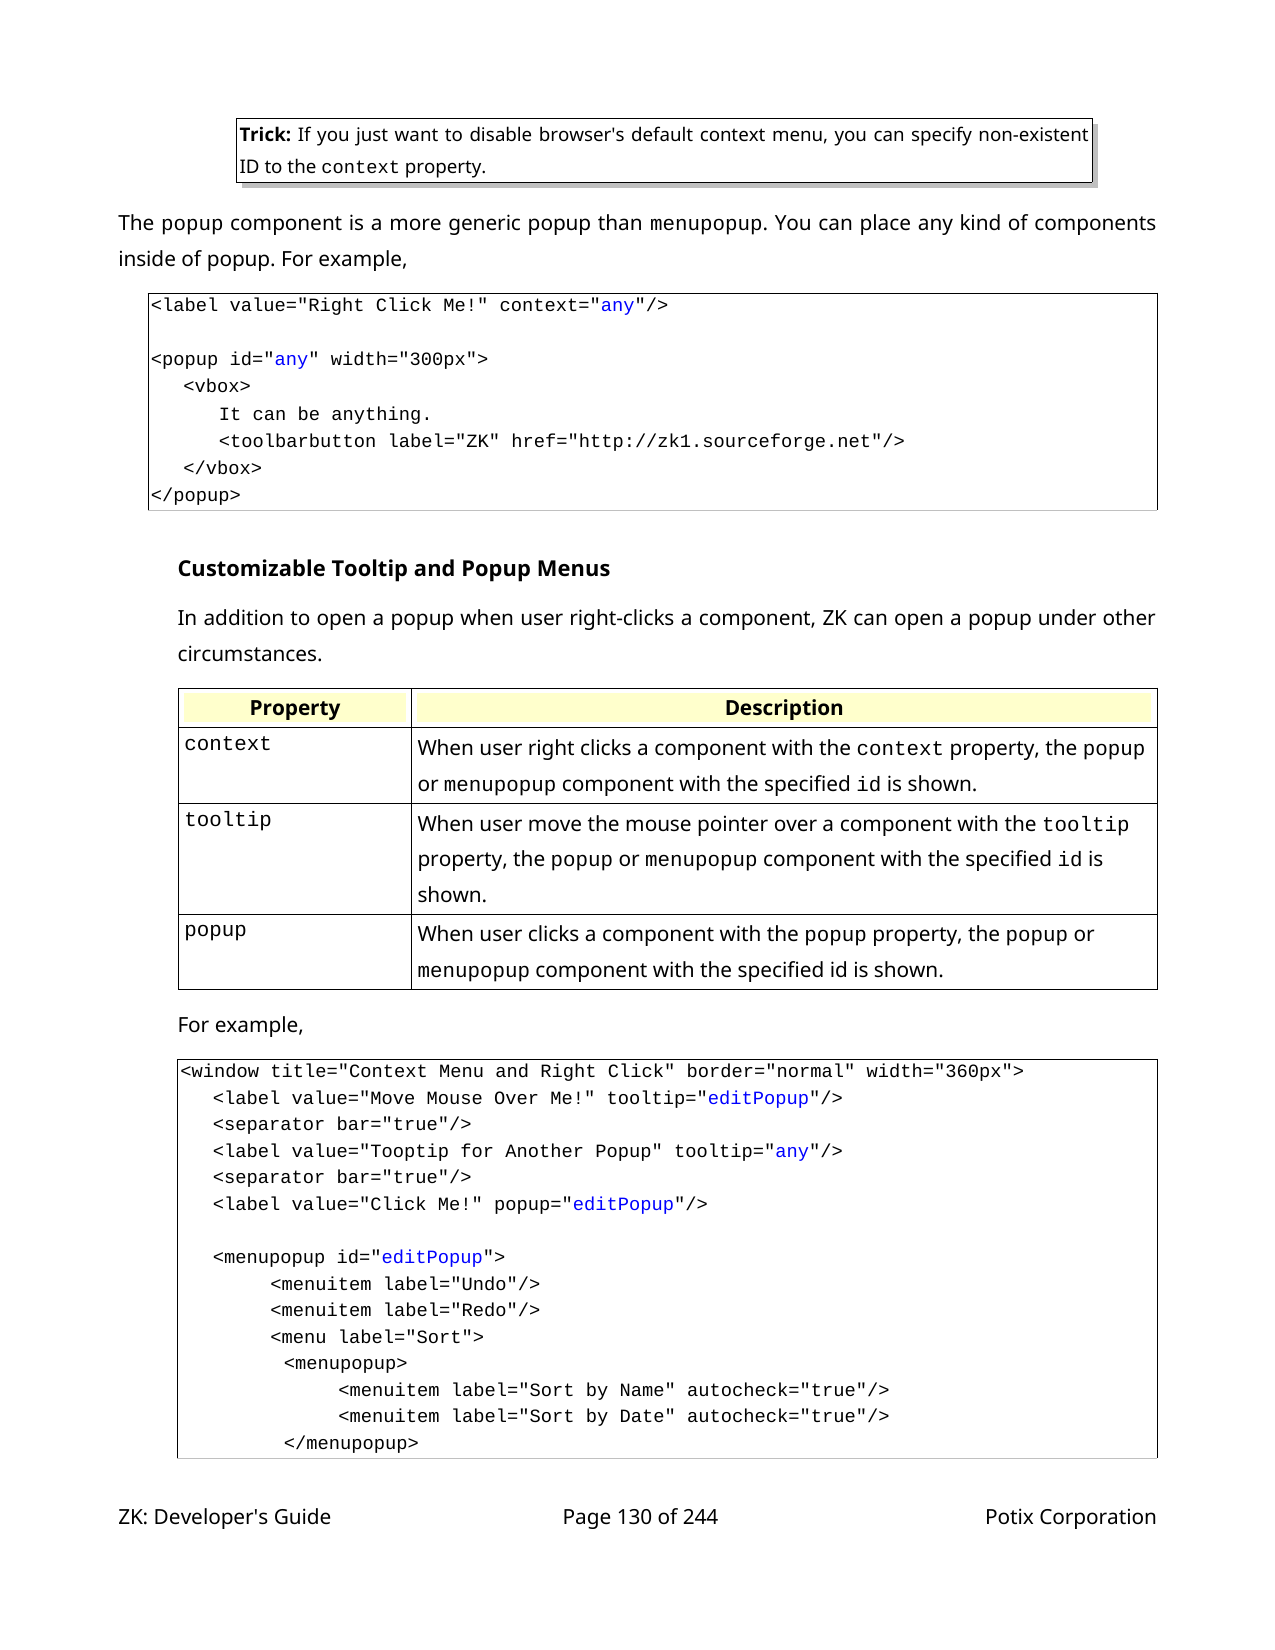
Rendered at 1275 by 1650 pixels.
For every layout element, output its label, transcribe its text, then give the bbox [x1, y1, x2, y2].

table_cell When user clicks a component with the popup property, the popup or menupopup component with the specified id is shown. [412, 915, 1157, 989]
text The popup component is a more generic popup than menupopup. You can place any kind of components inside of popup. For example, [118, 208, 1157, 272]
text For example, [177, 1010, 1157, 1038]
text </vbox> [149, 456, 1157, 480]
text <window title="Context Menu and Right Click" border="normal" width="360px"> <label value="Move Mouse Over Me!" tooltip="editPopup"/> <separator bar="true"/> <label value="Tooptip for Another Popup" tooltip="any"/> <separator bar="true"/> <label value="Click Me!" popup="editPopup"/> <menupopup id="editPopup"> <menuitem label="Undo"/> <menuitem label="Redo"/> <menu label="Sort"> <menupopup> <menuitem label="Sort by Name" autocheck="true"/> <menuitem label="Sort by Date" autocheck="true"/> </menupopup> [178, 1060, 1157, 1458]
text <popup id="any" width="300px"> [149, 347, 1157, 371]
text In addition to open a popup when user right-clicks a component, ZK can open a popup under other circumstances. [177, 603, 1157, 667]
text <label value="Right Click Me!" context="any"/> [149, 294, 1157, 317]
text <vbox> [149, 374, 1157, 398]
table_cell tooltip [179, 804, 411, 914]
table_header Description [412, 689, 1157, 727]
table_cell When user move the mouse pointer over a component with the tooltip property, the popup or menupopup component with the specified id is shown. [412, 804, 1157, 914]
table_cell When user right clicks a component with the context property, the popup or menupopup component with the specified id is shown. [412, 728, 1157, 803]
table_cell popup [179, 915, 411, 989]
text Trick: If you just want to disable browser's default context menu, you can specify non-existent ID to the context property. [237, 119, 1092, 182]
text </popup> [149, 483, 1157, 510]
text <toolbarbutton label="ZK" href="http://zk1.sourceforge.net"/> [149, 429, 1157, 453]
text It can be anything. [149, 401, 1157, 426]
table_header Property [179, 689, 411, 727]
subtitle Customizable Tooltip and Popup Menus [177, 553, 1157, 583]
table_cell context [179, 728, 411, 803]
